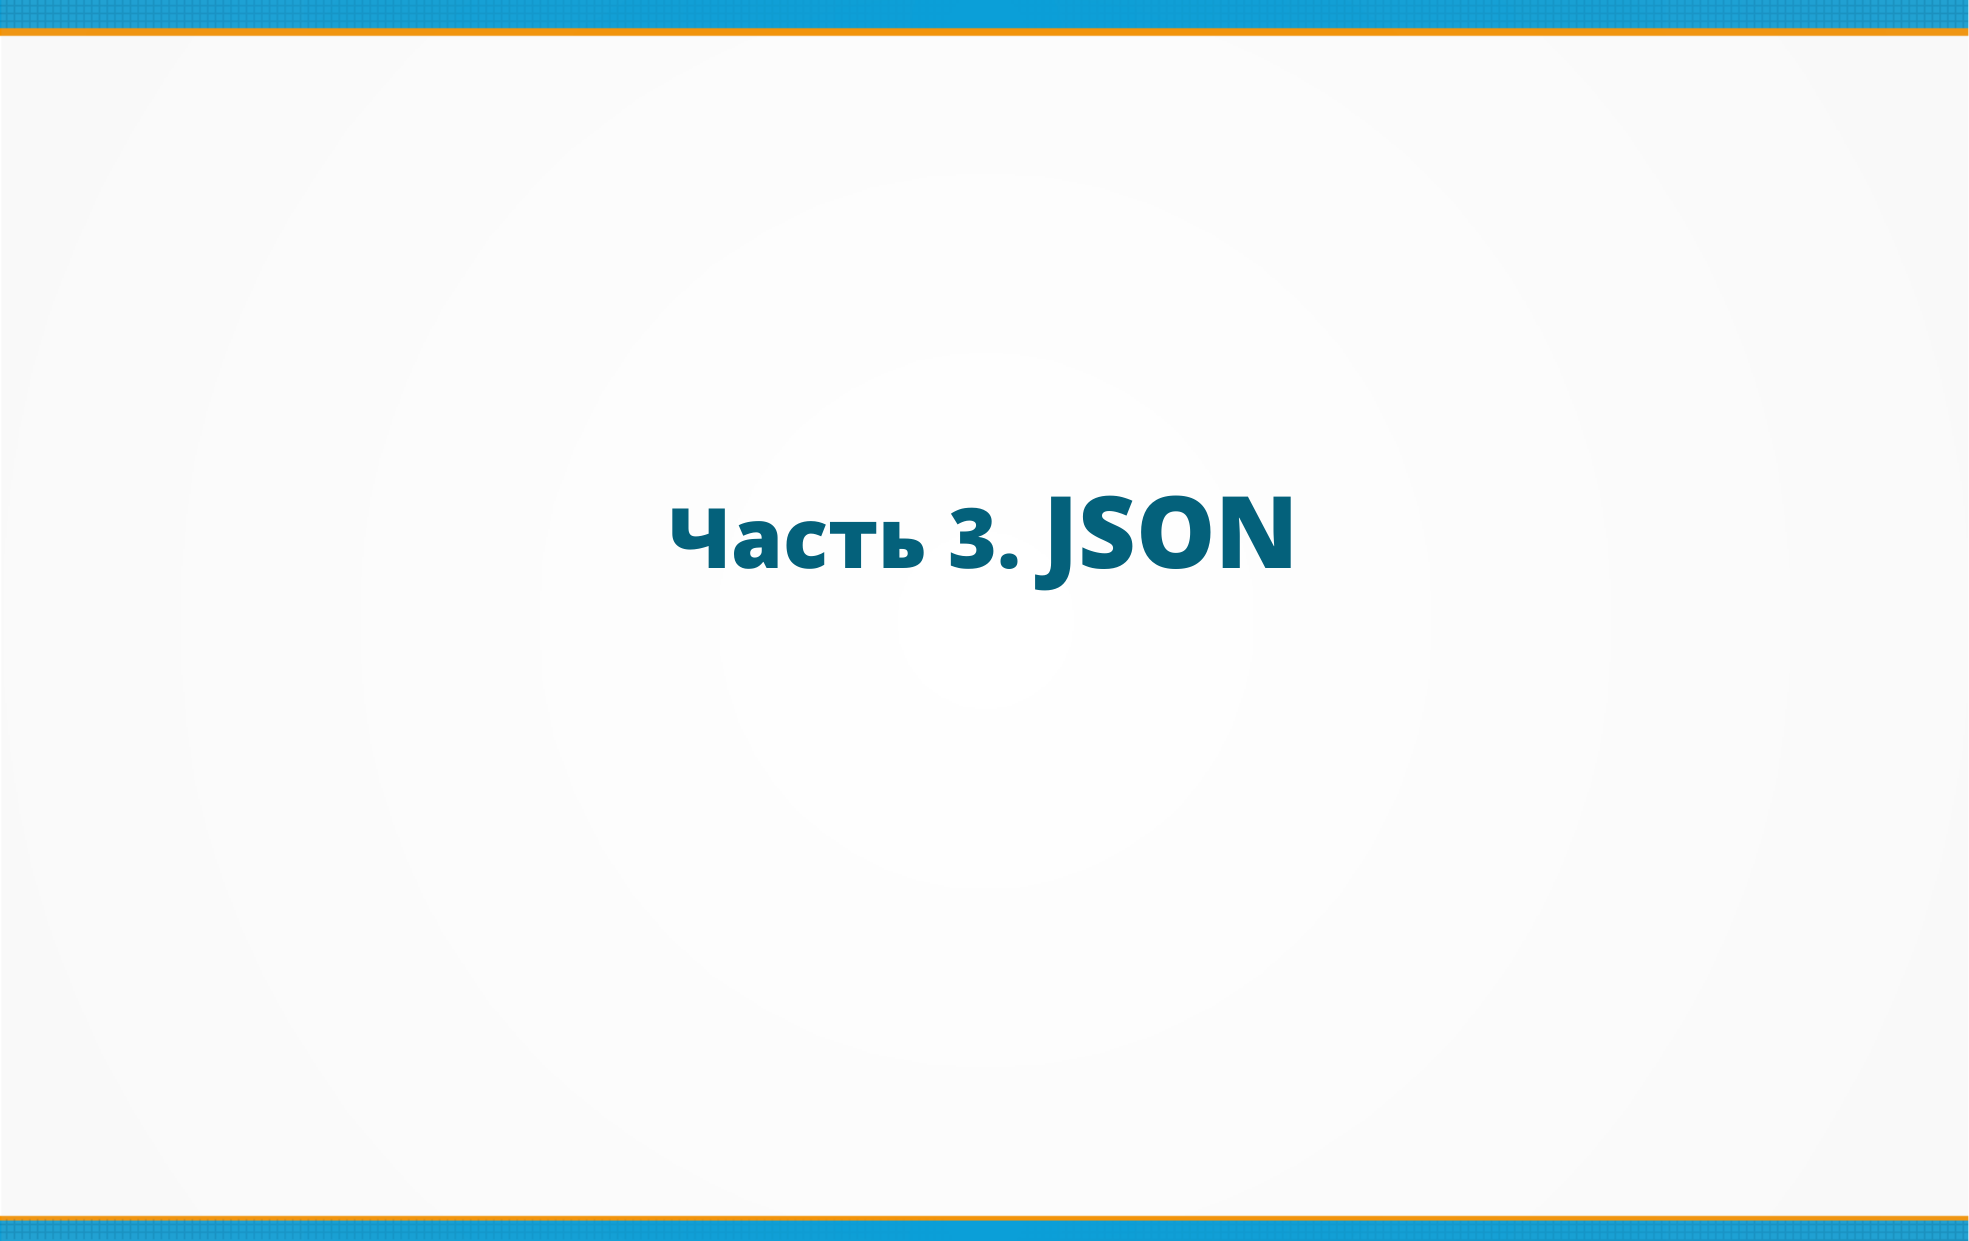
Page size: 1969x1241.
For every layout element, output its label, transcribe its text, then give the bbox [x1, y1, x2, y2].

subtitle Часть 3. JSON [98, 49, 1870, 1010]
picture [0, 0, 1969, 1241]
